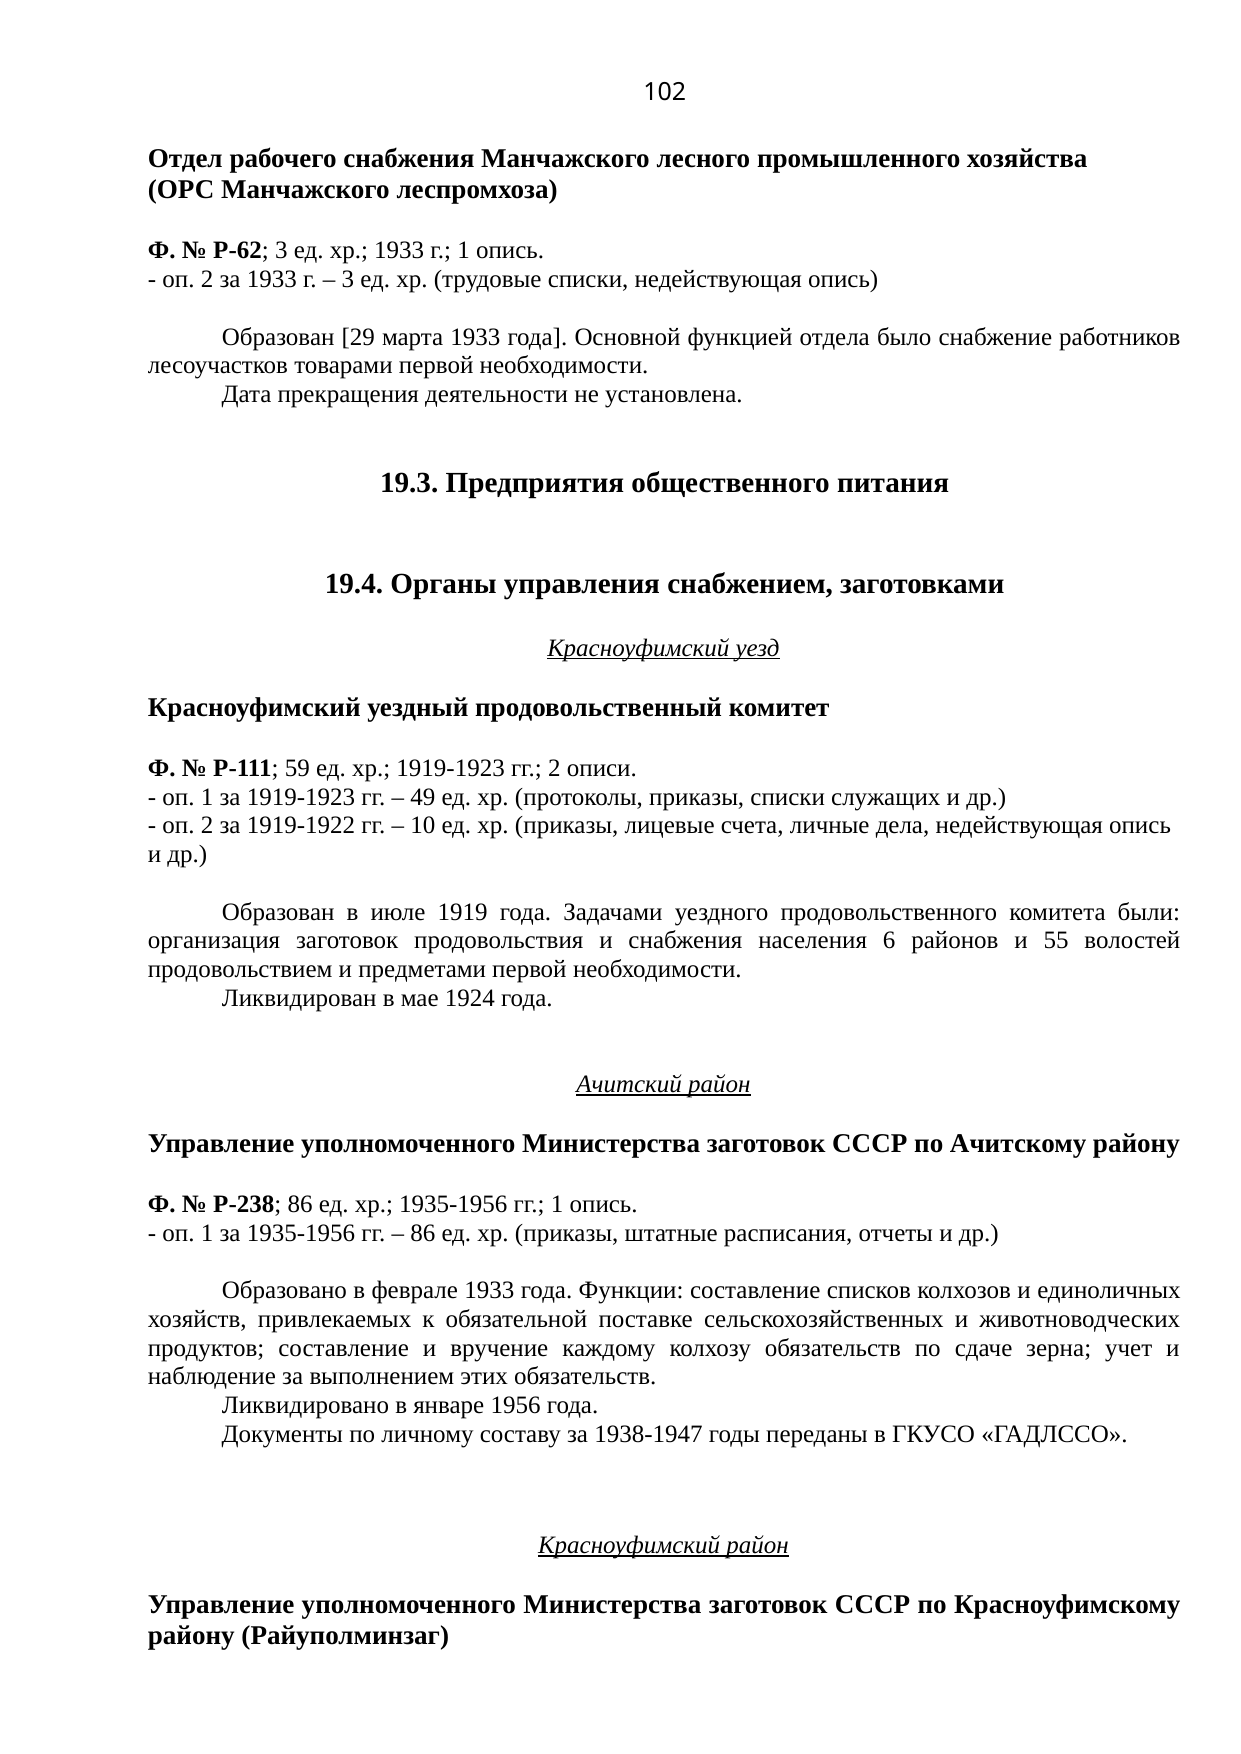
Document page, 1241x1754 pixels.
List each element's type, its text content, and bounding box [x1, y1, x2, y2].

text - оп. 1 за 1919-1923 гг. – 49 ед. хр. (протоколы, приказы, списки служащих и др.) [148, 782, 1181, 810]
text 19.3. Предприятия общественного питания [148, 465, 1181, 499]
text Управление уполномоченного Министерства заготовок СССР по Красноуфимскому району (Райуполминзаг) [148, 1588, 1181, 1650]
text - оп. 2 за 1919-1922 гг. – 10 ед. хр. (приказы, лицевые счета, личные дела, недействующая опись и др.) [148, 810, 1181, 868]
text Образован [29 марта 1933 года]. Основной функцией отдела было снабжение работников лесоучастков товарами первой необходимости. [148, 322, 1181, 379]
text Красноуфимский район [148, 1530, 1181, 1559]
text Ликвидирован в мае 1924 года. [148, 983, 1181, 1012]
text Образован в июле 1919 года. Задачами уездного продовольственного комитета были: организация заготовок продовольствия и снабжения населения 6 районов и 55 волостей продовольствием и предметами первой необходимости. [148, 897, 1181, 983]
text Ф. № Р-62; 3 ед. хр.; 1933 г.; 1 опись. [148, 235, 1181, 264]
text Отдел рабочего снабжения Манчажского лесного промышленного хозяйства [148, 142, 1181, 173]
text Красноуфимский уездный продовольственный комитет [148, 691, 1181, 722]
text 19.4. Органы управления снабжением, заготовками [148, 566, 1181, 599]
text Ф. № Р-111; 59 ед. хр.; 1919-1923 гг.; 2 описи. [148, 753, 1181, 782]
text Образовано в феврале 1933 года. Функции: составление списков колхозов и единоличных хозяйств, привлекаемых к обязательной поставке сельскохозяйственных и животноводческих продуктов; составление и вручение каждому колхозу обязательств по сдаче зерна; учет и наблюдение за выполнением этих обязательств. [148, 1275, 1181, 1390]
text Дата прекращения деятельности не установлена. [148, 379, 1181, 408]
text Ликвидировано в январе 1956 года. [148, 1390, 1181, 1419]
text Управление уполномоченного Министерства заготовок СССР по Ачитскому району [148, 1127, 1181, 1158]
text Ф. № Р-238; 86 ед. хр.; 1935-1956 гг.; 1 опись. [148, 1189, 1181, 1218]
text Ачитский район [148, 1069, 1181, 1098]
text Красноуфимский уезд [148, 633, 1181, 662]
text - оп. 2 за 1933 г. – 3 ед. хр. (трудовые списки, недействующая опись) [148, 264, 1181, 293]
text Документы по личному составу за 1938-1947 годы переданы в ГКУСО «ГАДЛССО». [148, 1419, 1181, 1448]
text (ОРС Манчажского леспромхоза) [148, 173, 1181, 204]
text - оп. 1 за 1935-1956 гг. – 86 ед. хр. (приказы, штатные расписания, отчеты и др.) [148, 1218, 1181, 1246]
